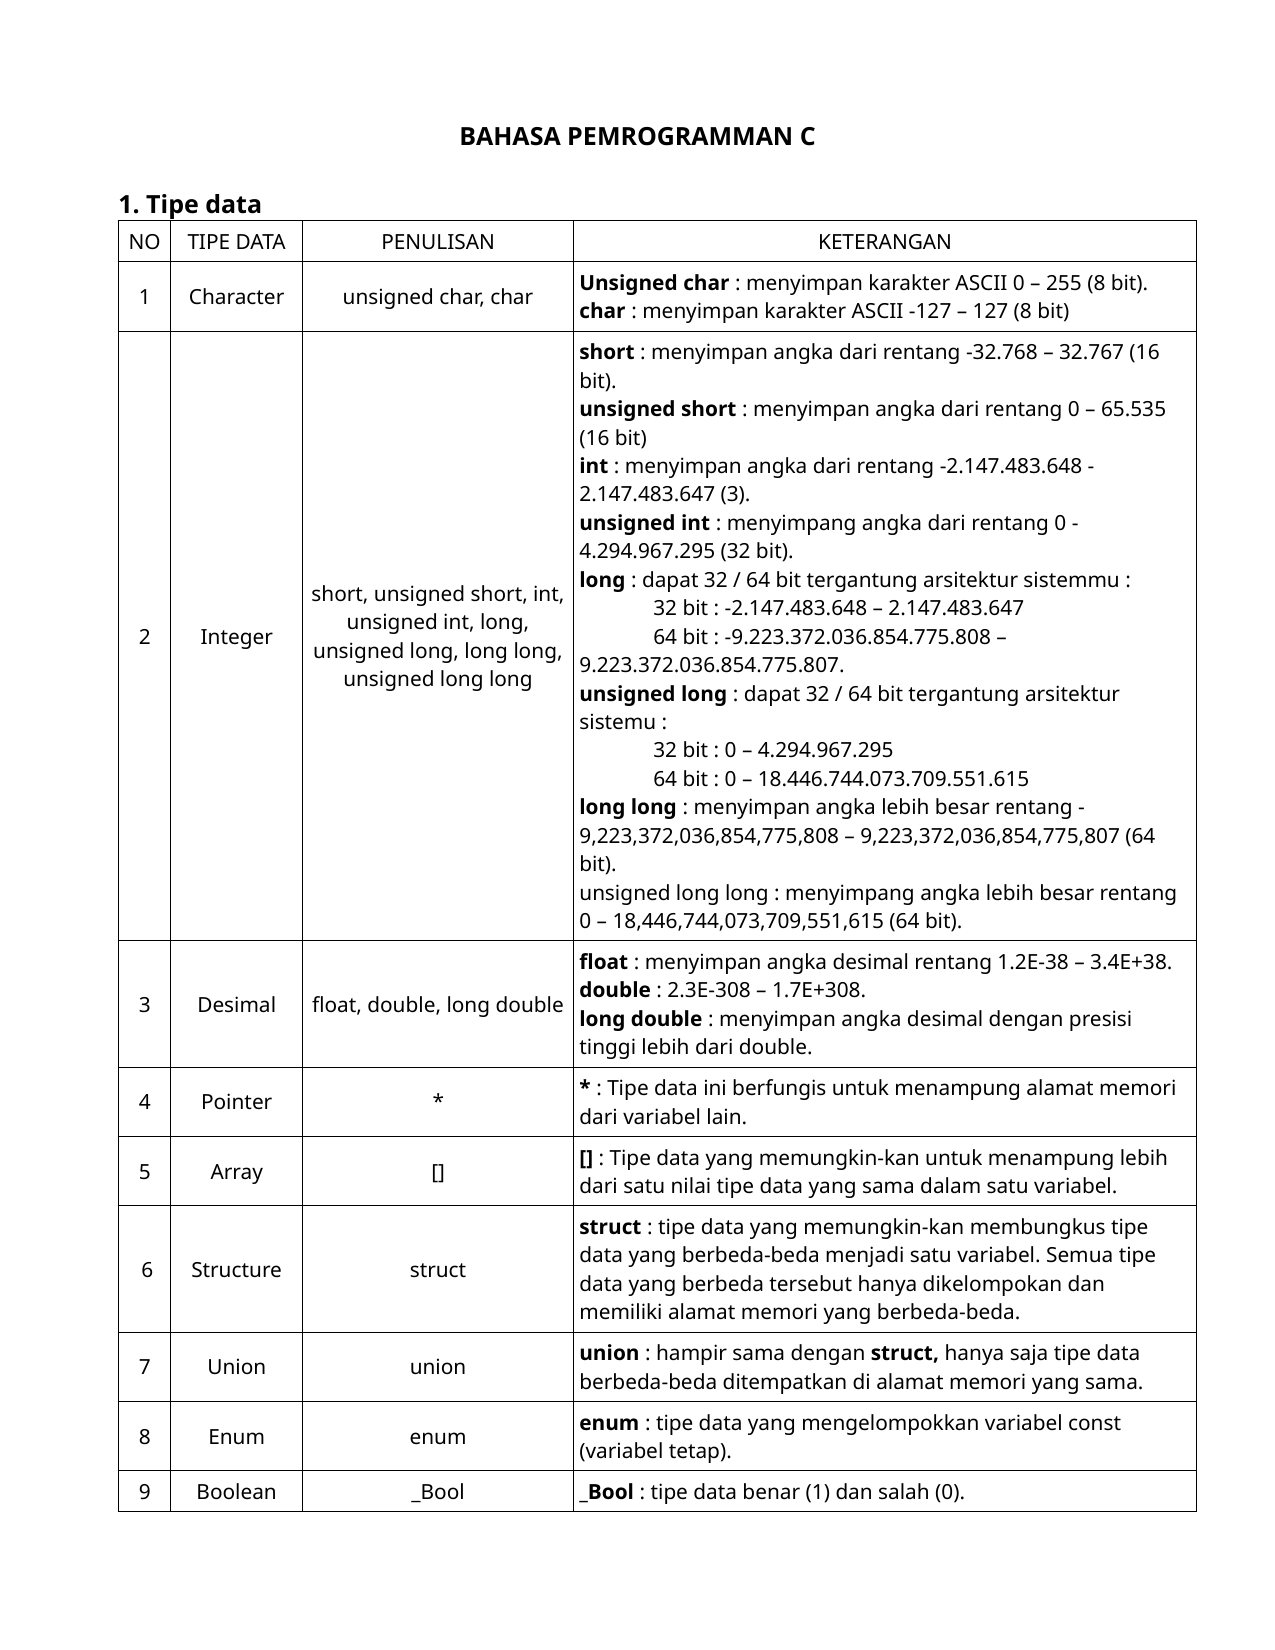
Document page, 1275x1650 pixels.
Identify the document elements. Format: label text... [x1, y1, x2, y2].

table_cell _Bool : tipe data benar (1) dan salah (0). [574, 1471, 1196, 1511]
table_cell struct [303, 1206, 573, 1332]
table_cell 8 [119, 1402, 170, 1470]
table_cell [] : Tipe data yang memungkin-kan untuk menampung lebih dari satu nilai tipe data yang sama dalam satu variabel. [574, 1137, 1196, 1205]
table_cell union [303, 1333, 573, 1401]
table_cell Array [171, 1137, 302, 1205]
table_cell short, unsigned short, int, unsigned int, long, unsigned long, long long, unsigned long long [303, 332, 573, 940]
table_cell Pointer [171, 1068, 302, 1136]
table_cell Unsigned char : menyimpan karakter ASCII 0 – 255 (8 bit). char : menyimpan karakter ASCII -127 – 127 (8 bit) [574, 262, 1196, 331]
text 1. Tipe data [118, 186, 1157, 220]
table_cell 2 [119, 332, 170, 940]
table_cell struct : tipe data yang memungkin-kan membungkus tipe data yang berbeda-beda menjadi satu variabel. Semua tipe data yang berbeda tersebut hanya dikelompokan dan memiliki alamat memori yang berbeda-beda. [574, 1206, 1196, 1332]
table_header KETERANGAN [574, 221, 1196, 261]
table_cell enum : tipe data yang mengelompokkan variabel const (variabel tetap). [574, 1402, 1196, 1470]
table_cell Character [171, 262, 302, 331]
table_header TIPE DATA [171, 221, 302, 261]
table_cell unsigned char, char [303, 262, 573, 331]
table_cell * [303, 1068, 573, 1136]
table_cell enum [303, 1402, 573, 1470]
table_cell union : hampir sama dengan struct, hanya saja tipe data berbeda-beda ditempatkan di alamat memori yang sama. [574, 1333, 1196, 1401]
table_cell [] [303, 1137, 573, 1205]
table_cell 4 [119, 1068, 170, 1136]
table_cell _Bool [303, 1471, 573, 1511]
table_cell Structure [171, 1206, 302, 1332]
table_header PENULISAN [303, 221, 573, 261]
table_cell float : menyimpan angka desimal rentang 1.2E-38 – 3.4E+38. double : 2.3E-308 – 1.7E+308. long double : menyimpan angka desimal dengan presisi tinggi lebih dari double. [574, 941, 1196, 1067]
table_cell Boolean [171, 1471, 302, 1511]
table_cell Desimal [171, 941, 302, 1067]
table_cell Enum [171, 1402, 302, 1470]
text BAHASA PEMROGRAMMAN C [118, 118, 1157, 152]
table_cell short : menyimpan angka dari rentang -32.768 – 32.767 (16 bit). unsigned short : menyimpan angka dari rentang 0 – 65.535 (16 bit) int : menyimpan angka dari rentang -2.147.483.648 - 2.147.483.647 (3). unsigned int : menyimpang angka dari rentang 0 - 4.294.967.295 (32 bit). long : dapat 32 / 64 bit tergantung arsitektur sistemmu : 32 bit : -2.147.483.648 – 2.147.483.647 64 bit : -9.223.372.036.854.775.808 – 9.223.372.036.854.775.807. unsigned long : dapat 32 / 64 bit tergantung arsitektur sistemu : 32 bit : 0 – 4.294.967.295 64 bit : 0 – 18.446.744.073.709.551.615 long long : menyimpan angka lebih besar rentang -9,223,372,036,854,775,808 – 9,223,372,036,854,775,807 (64 bit). unsigned long long : menyimpang angka lebih besar rentang 0 – 18,446,744,073,709,551,615 (64 bit). [574, 332, 1196, 940]
table_cell Union [171, 1333, 302, 1401]
table_cell 1 [119, 262, 170, 331]
table_cell * : Tipe data ini berfungis untuk menampung alamat memori dari variabel lain. [574, 1068, 1196, 1136]
table_cell 5 [119, 1137, 170, 1205]
table_cell 6 [119, 1206, 170, 1332]
table_cell 9 [119, 1471, 170, 1511]
table_header NO [119, 221, 170, 261]
table_cell Integer [171, 332, 302, 940]
table_cell 3 [119, 941, 170, 1067]
table_cell float, double, long double [303, 941, 573, 1067]
table_cell 7 [119, 1333, 170, 1401]
